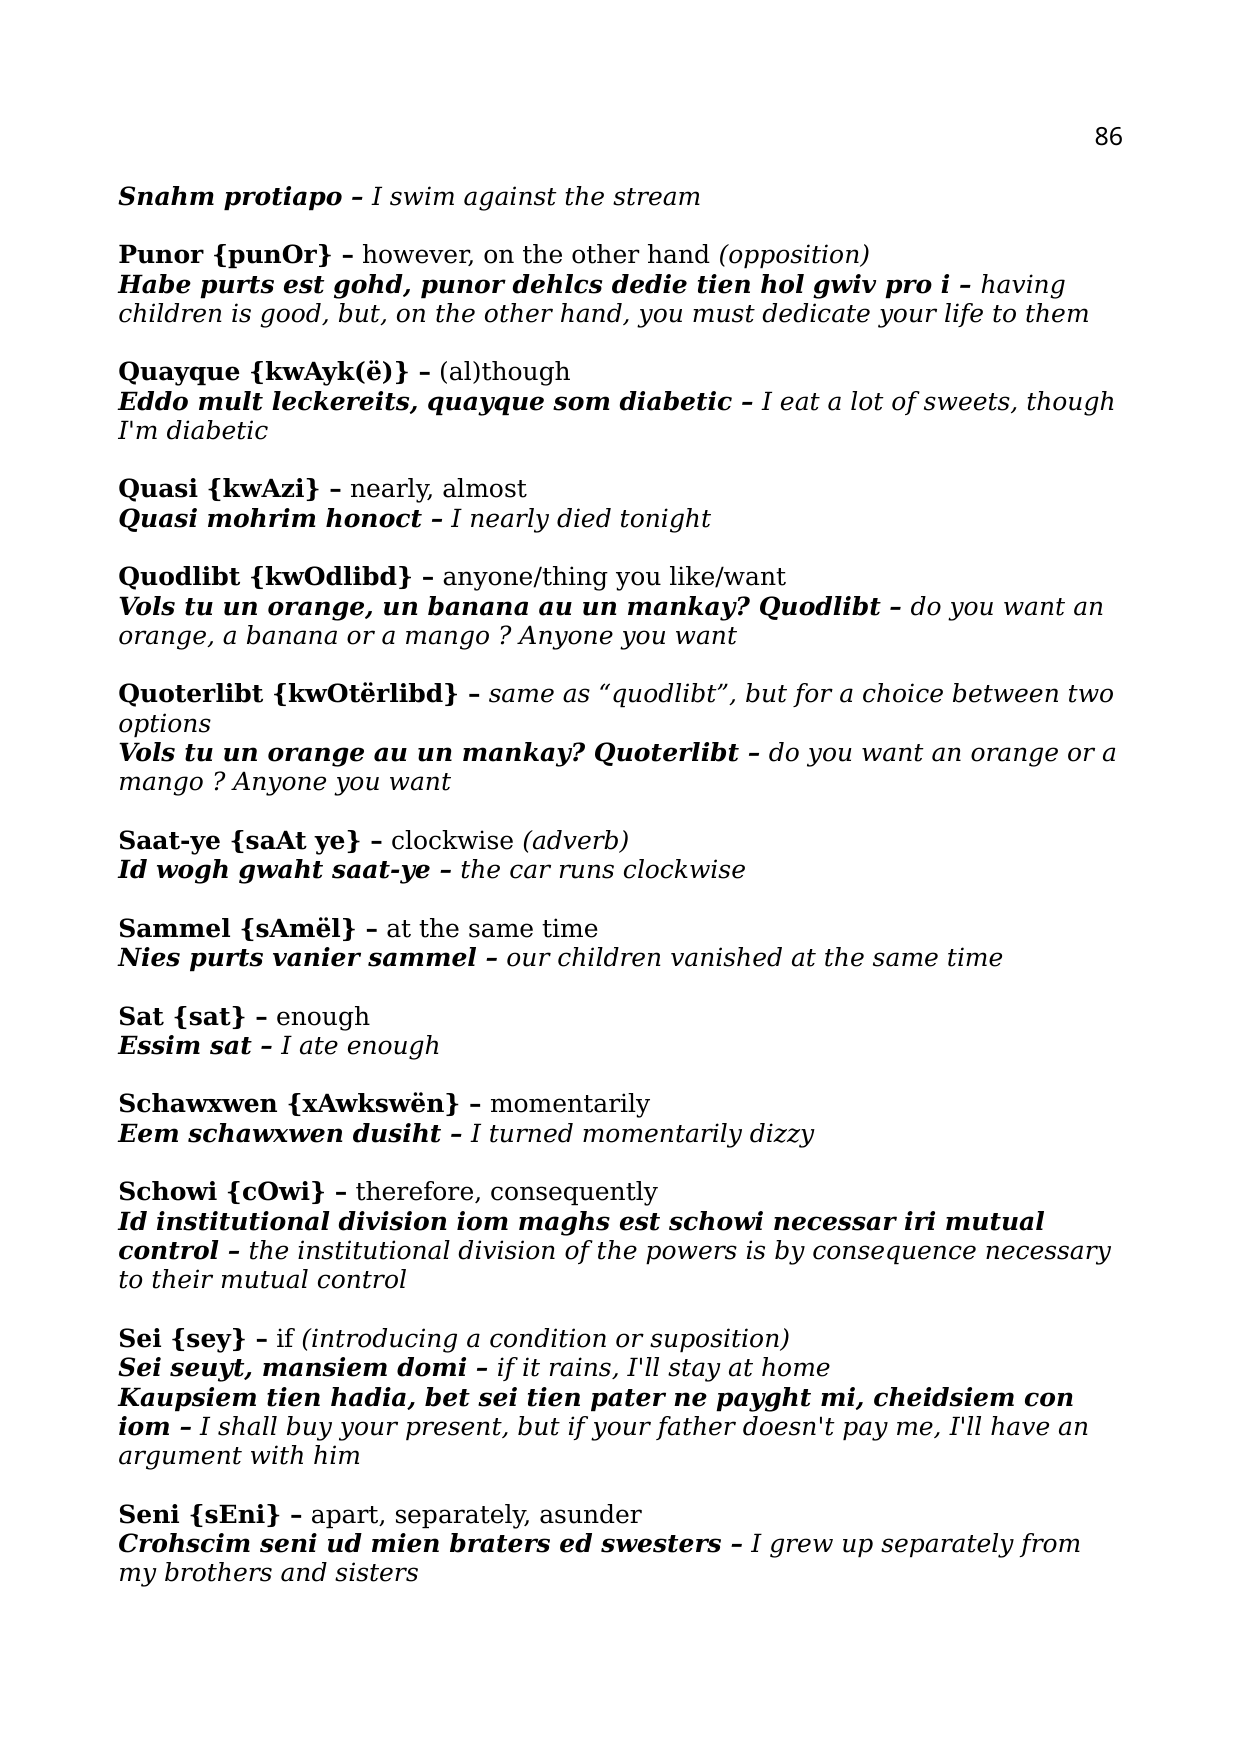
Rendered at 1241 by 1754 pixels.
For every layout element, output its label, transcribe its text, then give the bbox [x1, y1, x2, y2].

text Schawxwen {xAwkswën} – momentarily [118, 1089, 1123, 1119]
text Sammel {sAmël} – at the same time [118, 913, 1123, 943]
text Eem schawxwen dusiht – I turned momentarily dizzy [118, 1119, 1123, 1148]
text Schowi {cOwi} – therefore, consequently [118, 1177, 1123, 1207]
text Quoterlibt {kwOtërlibd} – same as “quodlibt”, but for a choice between two options [118, 679, 1123, 738]
text Quasi mohrim honoct – I nearly died tonight [118, 504, 1123, 533]
text Crohscim seni ud mien braters ed swesters – I grew up separately from my brothers and sisters [118, 1529, 1123, 1587]
text Punor {punOr} – however, on the other hand (opposition) [118, 240, 1123, 269]
text Quayque {kwAyk(ë)} – (al)though [118, 357, 1123, 387]
text Quasi {kwAzi} – nearly, almost [118, 474, 1123, 504]
text Kaupsiem tien hadia, bet sei tien pater ne payght mi, cheidsiem con iom – I shall buy your present, but if your father doesn't pay me, I'll have an argument with him [118, 1382, 1123, 1470]
text Id wogh gwaht saat-ye – the car runs clockwise [118, 855, 1123, 884]
text Quodlibt {kwOdlibd} – anyone/thing you like/want [118, 562, 1123, 592]
text Saat-ye {saAt ye} – clockwise (adverb) [118, 826, 1123, 855]
text Vols tu un orange, un banana au un mankay? Quodlibt – do you want an orange, a banana or a mango ? Anyone you want [118, 592, 1123, 650]
text Id institutional division iom maghs est schowi necessar iri mutual control – the institutional division of the powers is by consequence necessary to their mutual control [118, 1207, 1123, 1294]
text Seni {sEni} – apart, separately, asunder [118, 1499, 1123, 1529]
text Eddo mult leckereits, quayque som diabetic – I eat a lot of sweets, though I'm diabetic [118, 387, 1123, 445]
text Sat {sat} – enough [118, 1001, 1123, 1031]
text Essim sat – I ate enough [118, 1031, 1123, 1060]
text Sei seuyt, mansiem domi – if it rains, I'll stay at home [118, 1353, 1123, 1382]
text Vols tu un orange au un mankay? Quoterlibt – do you want an orange or a mango ? Anyone you want [118, 738, 1123, 796]
text Snahm protiapo – I swim against the stream [118, 182, 1123, 211]
text Sei {sey} – if (introducing a condition or suposition) [118, 1324, 1123, 1353]
text Nies purts vanier sammel – our children vanished at the same time [118, 943, 1123, 972]
text Habe purts est gohd, punor dehlcs dedie tien hol gwiv pro i – having children is good, but, on the other hand, you must dedicate your life to them [118, 269, 1123, 328]
